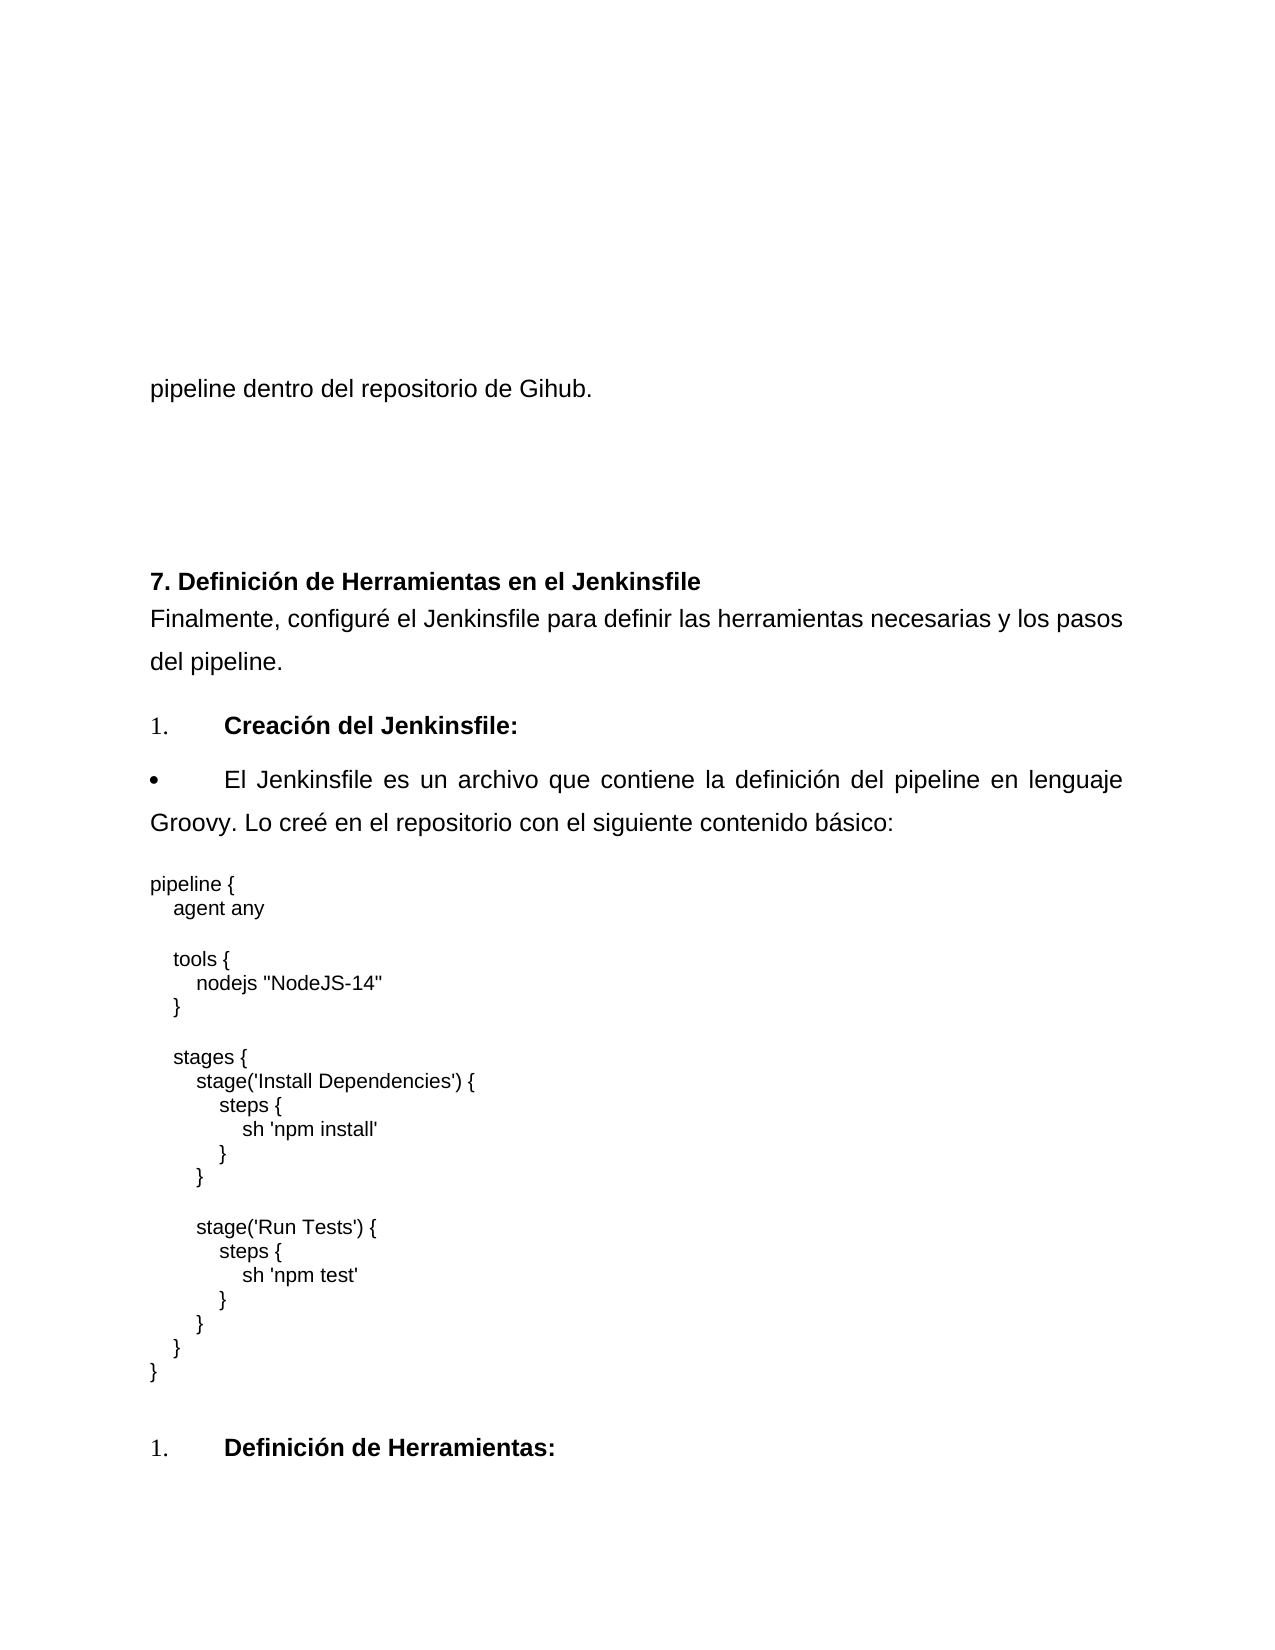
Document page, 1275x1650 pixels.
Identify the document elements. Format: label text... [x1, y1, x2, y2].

text tools { [150, 946, 1125, 970]
text } [150, 1358, 1125, 1382]
text agent any [150, 896, 1125, 920]
text } [150, 994, 1125, 1018]
text nodejs "NodeJS-14" [150, 970, 1125, 994]
text steps { [150, 1239, 1125, 1263]
text stage('Run Tests') { [150, 1215, 1125, 1239]
text } [150, 1311, 1125, 1334]
text } [150, 1334, 1125, 1358]
text } [150, 1164, 1125, 1188]
text sh 'npm install' [150, 1116, 1125, 1140]
text } [150, 1287, 1125, 1311]
text stage('Install Dependencies') { [150, 1068, 1125, 1092]
list pipeline dentro del repositorio de Gihub. [150, 374, 1125, 403]
text pipeline { [150, 872, 1125, 896]
text sh 'npm test' [150, 1263, 1125, 1287]
text } [150, 1140, 1125, 1164]
list Definición de Herramientas: [150, 1433, 1125, 1462]
text stages { [150, 1044, 1125, 1068]
list El Jenkinsfile es un archivo que contiene la definición del pipeline en lenguaje Groovy. Lo creé en el repositorio con el siguiente contenido básico: [150, 765, 1125, 837]
text steps { [150, 1092, 1125, 1116]
list Creación del Jenkinsfile: [150, 711, 1125, 740]
text Finalmente, configuré el Jenkinsfile para definir las herramientas necesarias y los pasos del pipeline. [150, 604, 1125, 676]
text 7. Definición de Herramientas en el Jenkinsfile [150, 567, 1125, 596]
